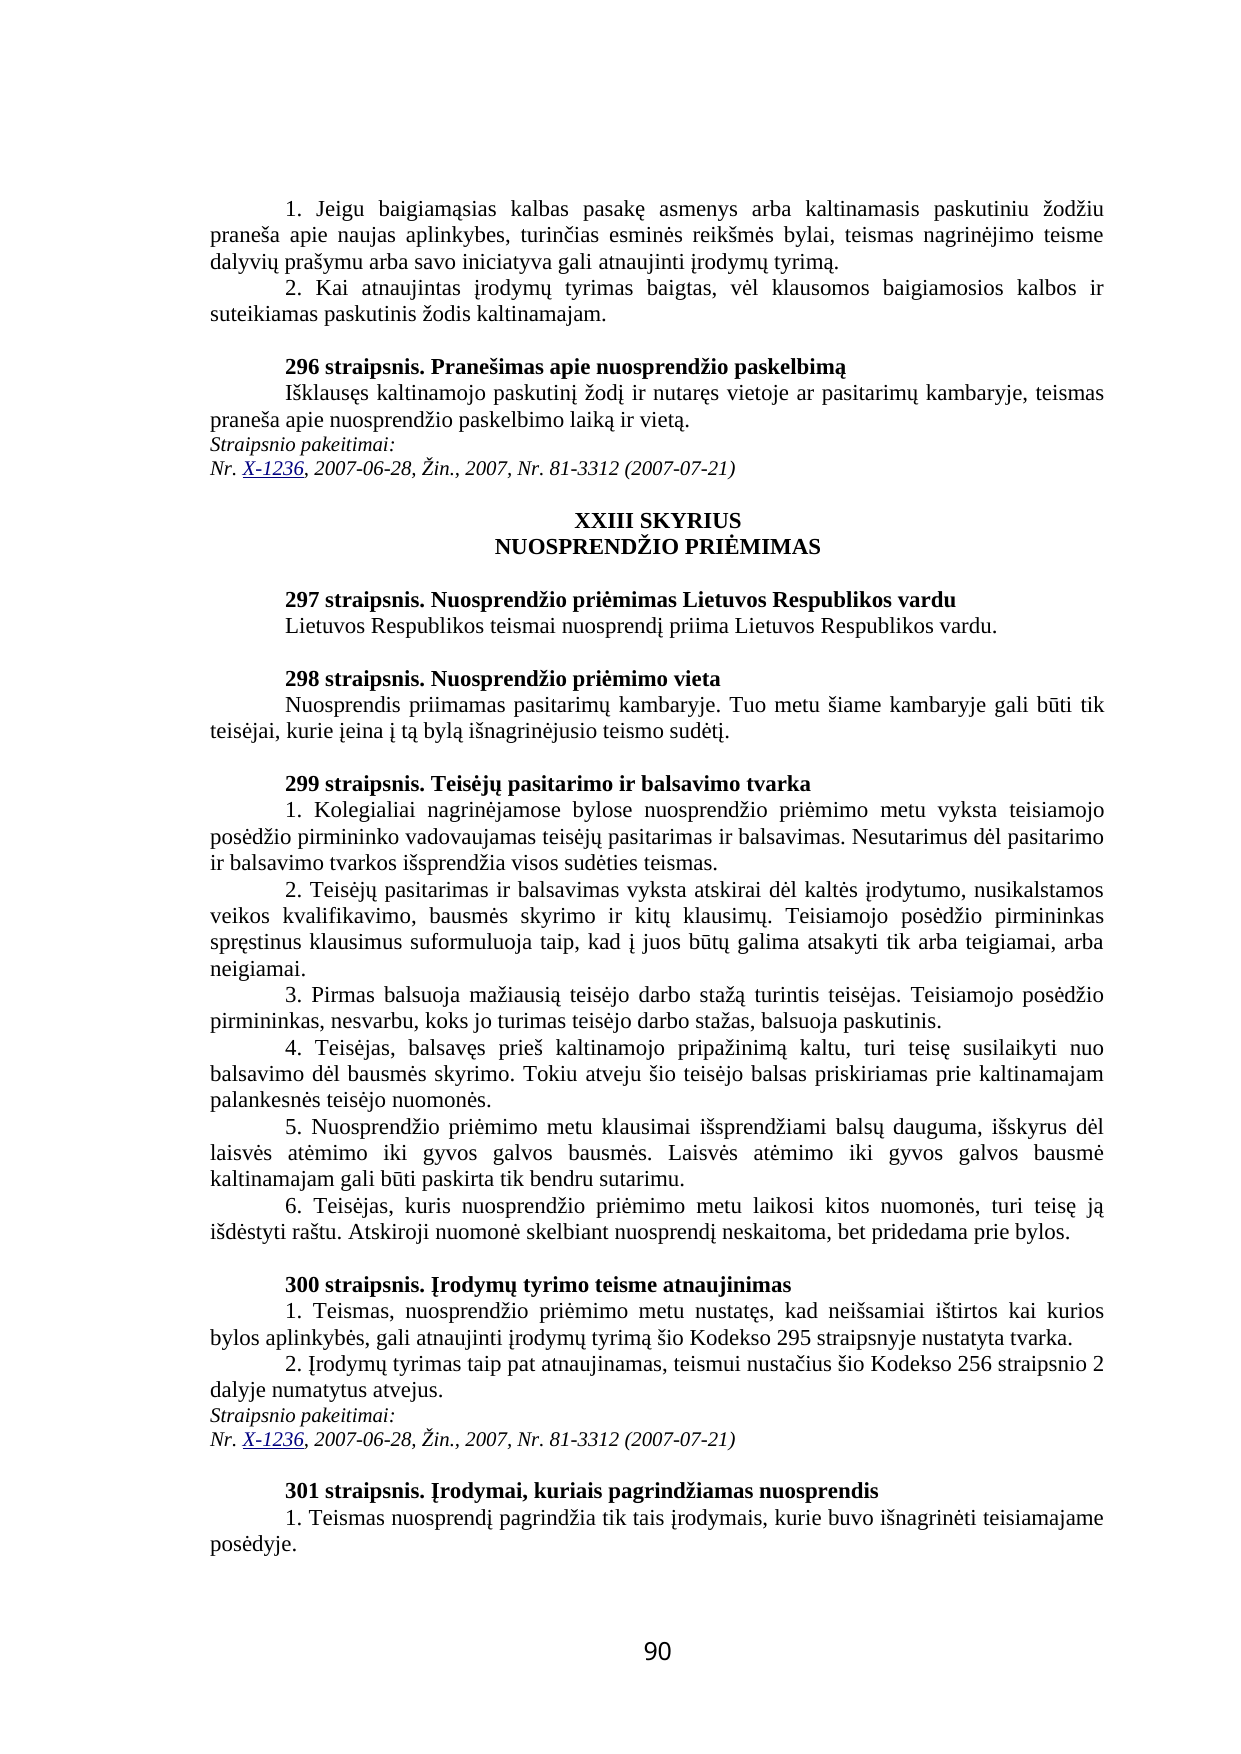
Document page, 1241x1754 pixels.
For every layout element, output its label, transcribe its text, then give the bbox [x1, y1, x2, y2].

text Lietuvos Respublikos teismai nuosprendį priima Lietuvos Respublikos vardu. [210, 612, 1106, 638]
text 301 straipsnis. Įrodymai, kuriais pagrindžiamas nuosprendis [210, 1477, 1106, 1503]
text Nuosprendis priimamas pasitarimų kambaryje. Tuo metu šiame kambaryje gali būti tik teisėjai, kurie įeina į tą bylą išnagrinėjusio teismo sudėtį. [210, 691, 1106, 744]
text Nr. X-1236, 2007-06-28, Žin., 2007, Nr. 81-3312 (2007-07-21) [210, 1427, 1106, 1451]
text 3. Pirmas balsuoja mažiausią teisėjo darbo stažą turintis teisėjas. Teisiamojo posėdžio pirmininkas, nesvarbu, koks jo turimas teisėjo darbo stažas, balsuoja paskutinis. [210, 981, 1106, 1034]
text Nuosprendžio priėmimas [210, 533, 1106, 559]
text 1. Teismas nuosprendį pagrindžia tik tais įrodymais, kurie buvo išnagrinėti teisiamajame posėdyje. [210, 1503, 1106, 1556]
text Straipsnio pakeitimai: [210, 432, 1106, 456]
text 299 straipsnis. Teisėjų pasitarimo ir balsavimo tvarka [210, 770, 1106, 797]
text 1. Jeigu baigiamąsias kalbas pasakę asmenys arba kaltinamasis paskutiniu žodžiu praneša apie naujas aplinkybes, turinčias esminės reikšmės bylai, teismas nagrinėjimo teisme dalyvių prašymu arba savo iniciatyva gali atnaujinti įrodymų tyrimą. [210, 195, 1106, 274]
text 300 straipsnis. Įrodymų tyrimo teisme atnaujinimas [210, 1271, 1106, 1297]
text 1. Kolegialiai nagrinėjamose bylose nuosprendžio priėmimo metu vyksta teisiamojo posėdžio pirmininko vadovaujamas teisėjų pasitarimas ir balsavimas. Nesutarimus dėl pasitarimo ir balsavimo tvarkos išsprendžia visos sudėties teismas. [210, 797, 1106, 876]
text Nr. X-1236, 2007-06-28, Žin., 2007, Nr. 81-3312 (2007-07-21) [210, 456, 1106, 480]
text 4. Teisėjas, balsavęs prieš kaltinamojo pripažinimą kaltu, turi teisę susilaikyti nuo balsavimo dėl bausmės skyrimo. Tokiu atveju šio teisėjo balsas priskiriamas prie kaltinamajam palankesnės teisėjo nuomonės. [210, 1034, 1106, 1113]
text 296 straipsnis. Pranešimas apie nuosprendžio paskelbimą [210, 353, 1106, 379]
text 2. Teisėjų pasitarimas ir balsavimas vyksta atskirai dėl kaltės įrodytumo, nusikalstamos veikos kvalifikavimo, bausmės skyrimo ir kitų klausimų. Teisiamojo posėdžio pirmininkas spręstinus klausimus suformuluoja taip, kad į juos būtų galima atsakyti tik arba teigiamai, arba neigiamai. [210, 876, 1106, 981]
text 2. Įrodymų tyrimas taip pat atnaujinamas, teismui nustačius šio Kodekso 256 straipsnio 2 dalyje numatytus atvejus. [210, 1350, 1106, 1403]
text 297 straipsnis. Nuosprendžio priėmimas Lietuvos Respublikos vardu [210, 586, 1106, 612]
text Išklausęs kaltinamojo paskutinį žodį ir nutaręs vietoje ar pasitarimų kambaryje, teismas praneša apie nuosprendžio paskelbimo laiką ir vietą. [210, 379, 1106, 432]
text 1. Teismas, nuosprendžio priėmimo metu nustatęs, kad neišsamiai ištirtos kai kurios bylos aplinkybės, gali atnaujinti įrodymų tyrimą šio Kodekso 295 straipsnyje nustatyta tvarka. [210, 1297, 1106, 1350]
text 2. Kai atnaujintas įrodymų tyrimas baigtas, vėl klausomos baigiamosios kalbos ir suteikiamas paskutinis žodis kaltinamajam. [210, 274, 1106, 327]
text Straipsnio pakeitimai: [210, 1403, 1106, 1427]
text 5. Nuosprendžio priėmimo metu klausimai išsprendžiami balsų dauguma, išskyrus dėl laisvės atėmimo iki gyvos galvos bausmės. Laisvės atėmimo iki gyvos galvos bausmė kaltinamajam gali būti paskirta tik bendru sutarimu. [210, 1113, 1106, 1192]
text 6. Teisėjas, kuris nuosprendžio priėmimo metu laikosi kitos nuomonės, turi teisę ją išdėstyti raštu. Atskiroji nuomonė skelbiant nuosprendį neskaitoma, bet pridedama prie bylos. [210, 1192, 1106, 1244]
text 298 straipsnis. Nuosprendžio priėmimo vieta [210, 665, 1106, 691]
subtitle XXIII skyrius [210, 507, 1106, 533]
